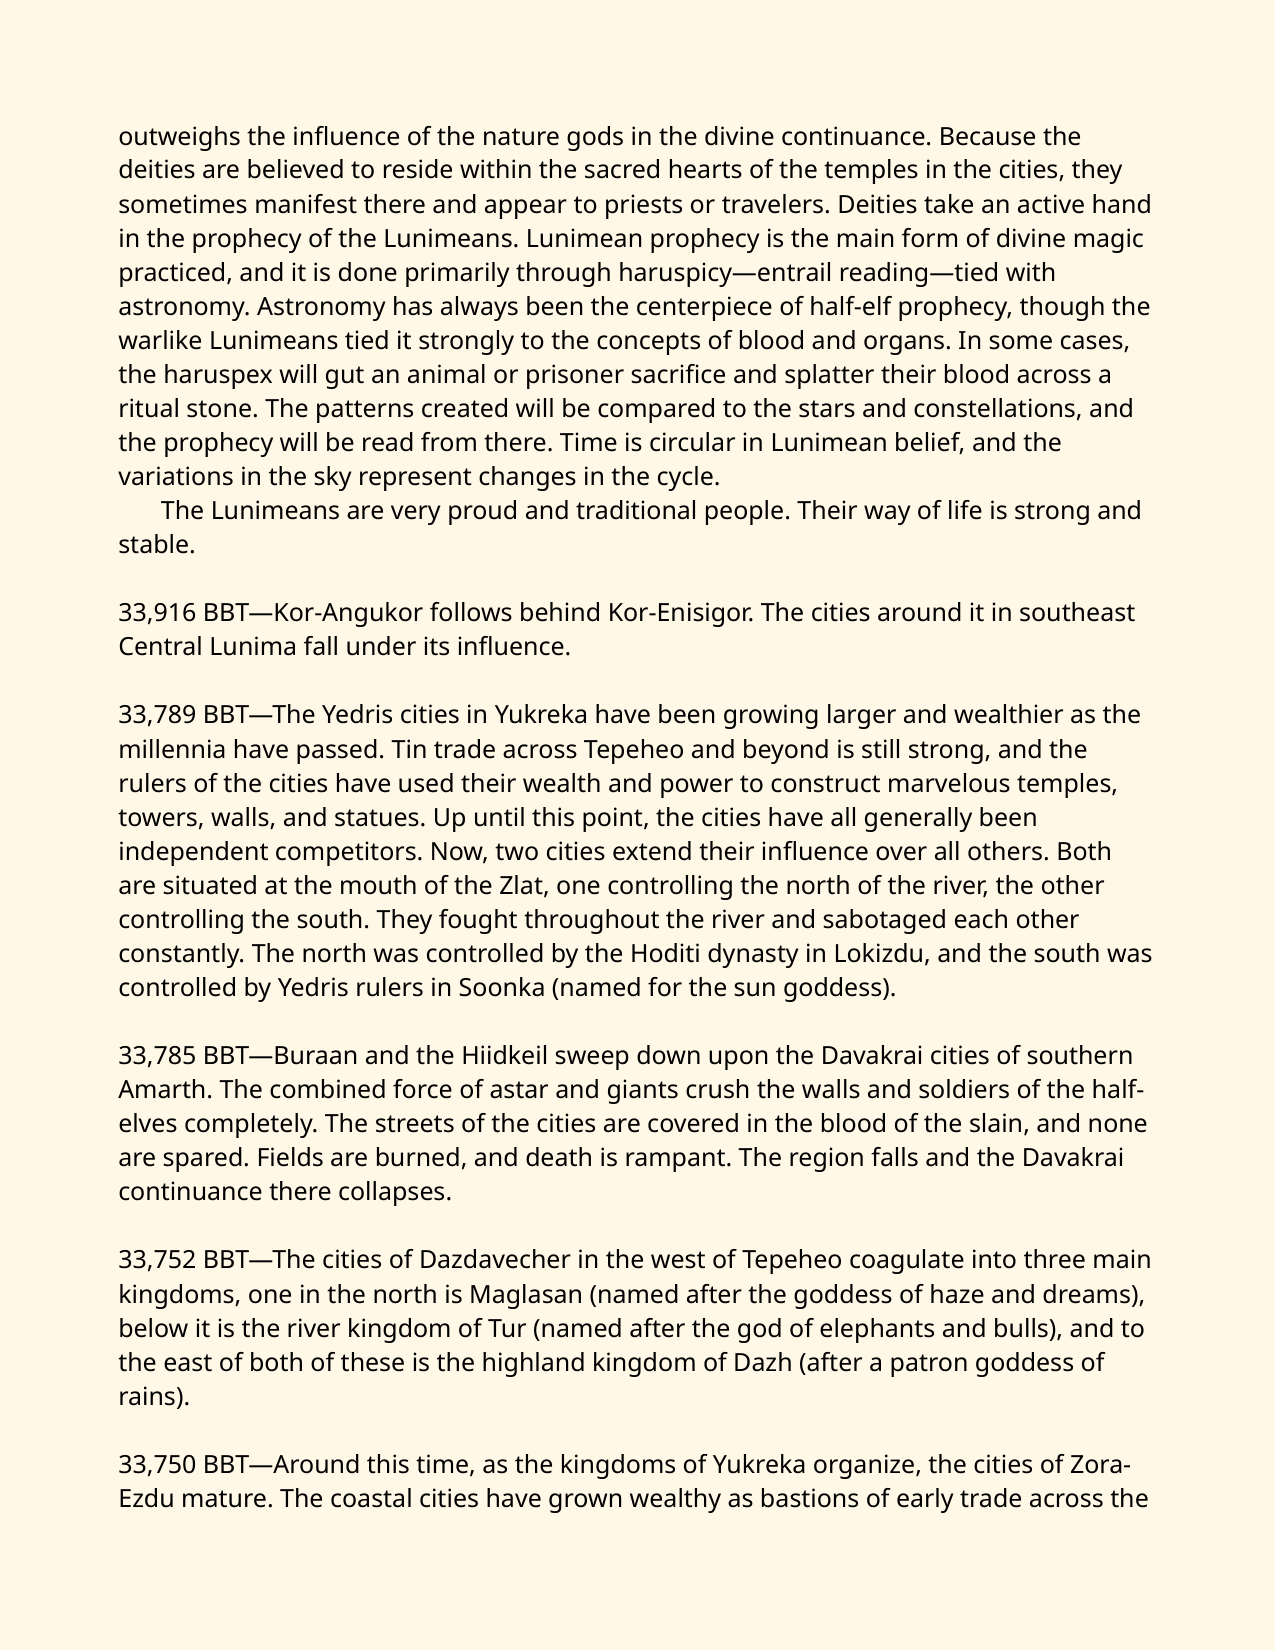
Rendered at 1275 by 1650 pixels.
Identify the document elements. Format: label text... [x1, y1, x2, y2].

text The Lunimeans are very proud and traditional people. Their way of life is strong and stable. [118, 493, 1157, 561]
text 33,752 BBT—The cities of Dazdavecher in the west of Tepeheo coagulate into three main kingdoms, one in the north is Maglasan (named after the goddess of haze and dreams), below it is the river kingdom of Tur (named after the god of elephants and bulls), and to the east of both of these is the highland kingdom of Dazh (after a patron goddess of rains). [118, 1242, 1157, 1412]
text outweighs the influence of the nature gods in the divine continuance. Because the deities are believed to reside within the sacred hearts of the temples in the cities, they sometimes manifest there and appear to priests or travelers. Deities take an active hand in the prophecy of the Lunimeans. Lunimean prophecy is the main form of divine magic practiced, and it is done primarily through haruspicy—entrail reading—tied with astronomy. Astronomy has always been the centerpiece of half-elf prophecy, though the warlike Lunimeans tied it strongly to the concepts of blood and organs. In some cases, the haruspex will gut an animal or prisoner sacrifice and splatter their blood across a ritual stone. The patterns created will be compared to the stars and constellations, and the prophecy will be read from there. Time is circular in Lunimean belief, and the variations in the sky represent changes in the cycle. [118, 118, 1157, 493]
text 33,785 BBT—Buraan and the Hiidkeil sweep down upon the Davakrai cities of southern Amarth. The combined force of astar and giants crush the walls and soldiers of the half-elves completely. The streets of the cities are covered in the blood of the slain, and none are spared. Fields are burned, and death is rampant. The region falls and the Davakrai continuance there collapses. [118, 1038, 1157, 1208]
text 33,789 BBT—The Yedris cities in Yukreka have been growing larger and wealthier as the millennia have passed. Tin trade across Tepeheo and beyond is still strong, and the rulers of the cities have used their wealth and power to construct marvelous temples, towers, walls, and statues. Up until this point, the cities have all generally been independent competitors. Now, two cities extend their influence over all others. Both are situated at the mouth of the Zlat, one controlling the north of the river, the other controlling the south. They fought throughout the river and sabotaged each other constantly. The north was controlled by the Hoditi dynasty in Lokizdu, and the south was controlled by Yedris rulers in Soonka (named for the sun goddess). [118, 697, 1157, 1004]
text 33,750 BBT—Around this time, as the kingdoms of Yukreka organize, the cities of Zora-Ezdu mature. The coastal cities have grown wealthy as bastions of early trade across the [118, 1447, 1157, 1515]
text 33,916 BBT—Kor-Angukor follows behind Kor-Enisigor. The cities around it in southeast Central Lunima fall under its influence. [118, 595, 1157, 663]
